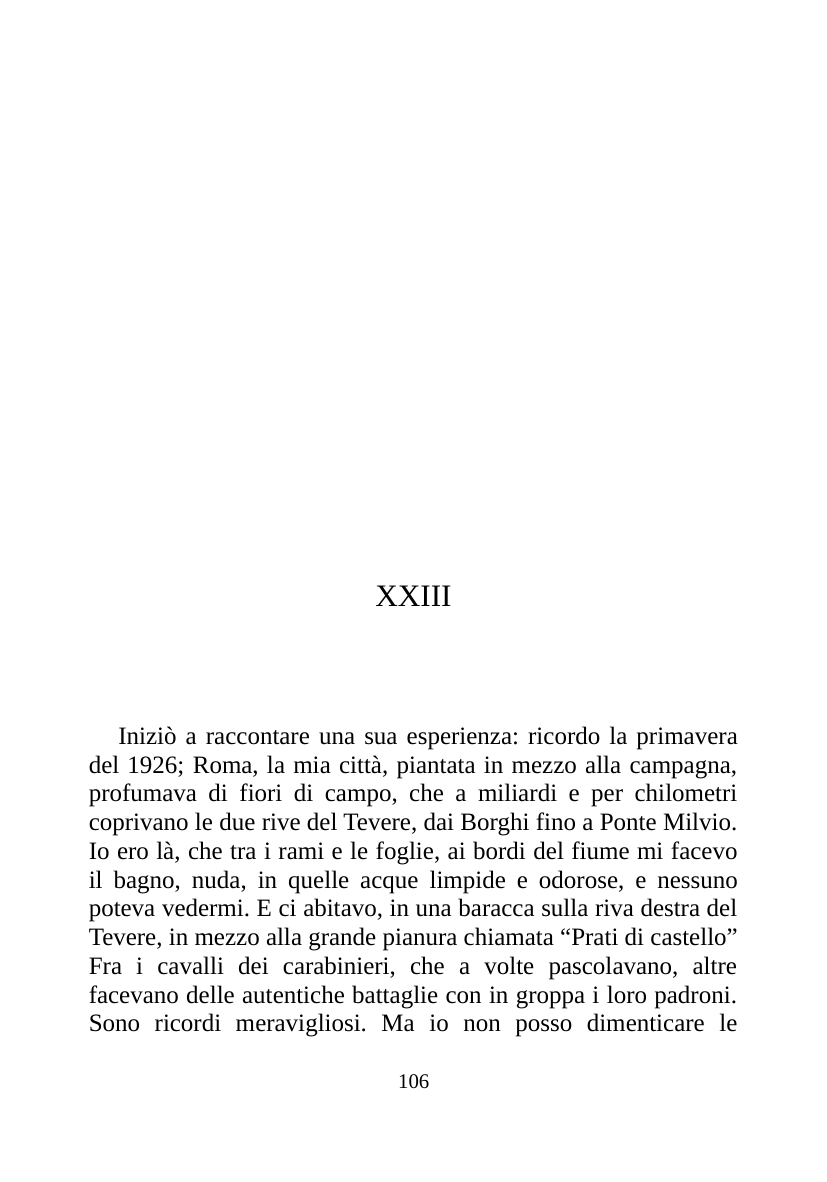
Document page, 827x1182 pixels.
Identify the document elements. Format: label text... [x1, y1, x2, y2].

text Iniziò a raccontare una sua esperienza: ricordo la primavera del 1926; Roma, la mia città, piantata in mezzo alla campagna, profumava di fiori di campo, che a miliardi e per chilometri coprivano le due rive del Tevere, dai Borghi fino a Ponte Milvio. Io ero là, che tra i rami e le foglie, ai bordi del fiume mi facevo il bagno, nuda, in quelle acque limpide e odorose, e nessuno poteva vedermi. E ci abitavo, in una baracca sulla riva destra del Tevere, in mezzo alla grande pianura chiamata “Prati di castello” Fra i cavalli dei carabinieri, che a volte pascolavano, altre facevano delle autentiche battaglie con in groppa i loro padroni. Sono ricordi meravigliosi. Ma io non posso dimenticare le [88, 721, 738, 1037]
subtitle XXIII [88, 577, 738, 613]
